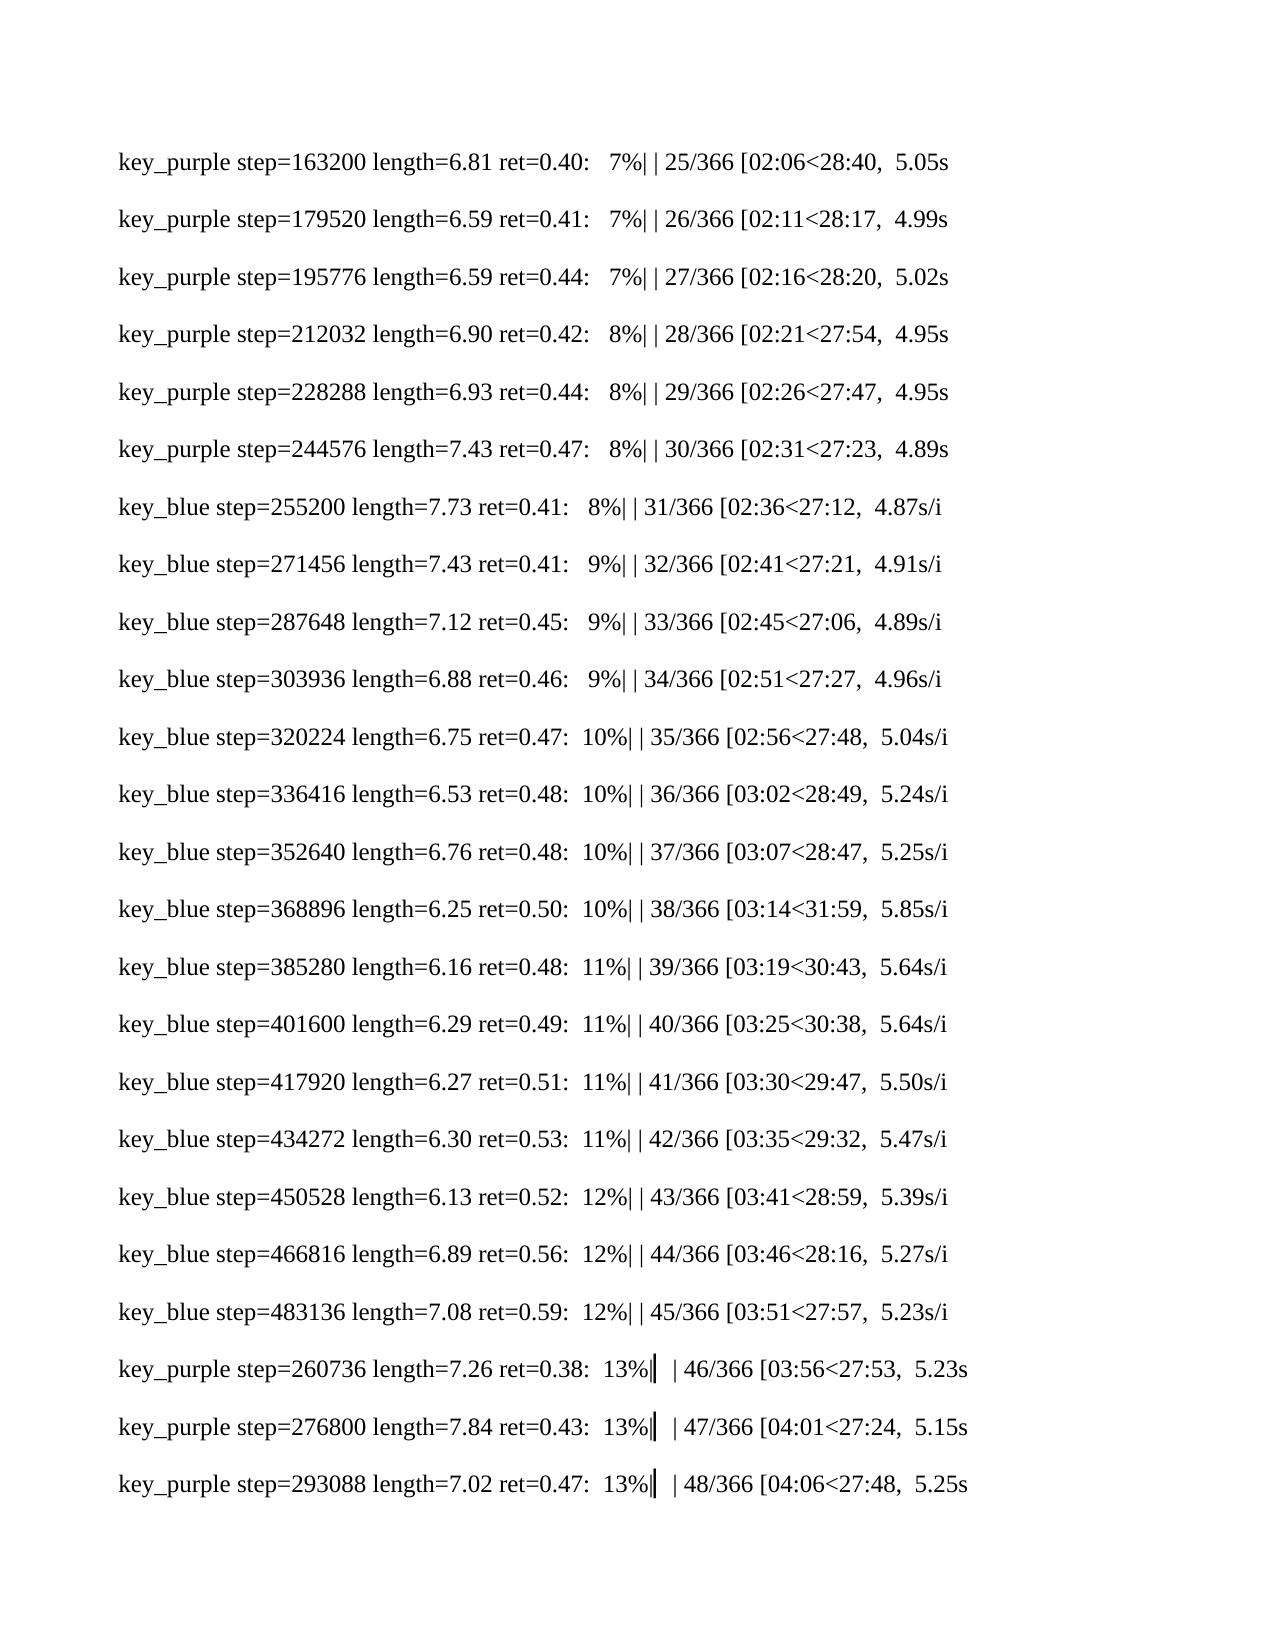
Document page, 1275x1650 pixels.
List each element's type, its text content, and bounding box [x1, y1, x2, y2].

text key_purple step=163200 length=6.81 ret=0.40: 7%| | 25/366 [02:06<28:40, 5.05s [118, 147, 1157, 176]
text ▏| 48/366 [04:06<27:48, 5.25s [655, 1469, 1157, 1498]
text key_blue step=352640 length=6.76 ret=0.48: 10%| | 37/366 [03:07<28:47, 5.25s/i [118, 837, 1157, 866]
text ▏| 47/366 [04:01<27:24, 5.15s [655, 1412, 1157, 1441]
text key_blue step=450528 length=6.13 ret=0.52: 12%| | 43/366 [03:41<28:59, 5.39s/i [118, 1182, 1157, 1211]
text ▏| 46/366 [03:56<27:53, 5.23s [655, 1354, 1157, 1383]
text key_blue step=385280 length=6.16 ret=0.48: 11%| | 39/366 [03:19<30:43, 5.64s/i [118, 952, 1157, 981]
text key_blue step=303936 length=6.88 ret=0.46: 9%| | 34/366 [02:51<27:27, 4.96s/i [118, 664, 1157, 693]
text key_blue step=483136 length=7.08 ret=0.59: 12%| | 45/366 [03:51<27:57, 5.23s/i [118, 1297, 1157, 1326]
text key_blue step=287648 length=7.12 ret=0.45: 9%| | 33/366 [02:45<27:06, 4.89s/i [118, 607, 1157, 636]
text key_blue step=401600 length=6.29 ret=0.49: 11%| | 40/366 [03:25<30:38, 5.64s/i [118, 1009, 1157, 1038]
text key_blue step=417920 length=6.27 ret=0.51: 11%| | 41/366 [03:30<29:47, 5.50s/i [118, 1067, 1157, 1096]
text key_blue step=255200 length=7.73 ret=0.41: 8%| | 31/366 [02:36<27:12, 4.87s/i [118, 492, 1157, 521]
text key_blue step=271456 length=7.43 ret=0.41: 9%| | 32/366 [02:41<27:21, 4.91s/i [118, 549, 1157, 578]
text key_purple step=260736 length=7.26 ret=0.38: 13%| [118, 1354, 653, 1383]
text key_purple step=195776 length=6.59 ret=0.44: 7%| | 27/366 [02:16<28:20, 5.02s [118, 262, 1157, 291]
text key_blue step=336416 length=6.53 ret=0.48: 10%| | 36/366 [03:02<28:49, 5.24s/i [118, 779, 1157, 808]
text key_blue step=320224 length=6.75 ret=0.47: 10%| | 35/366 [02:56<27:48, 5.04s/i [118, 722, 1157, 751]
text key_purple step=179520 length=6.59 ret=0.41: 7%| | 26/366 [02:11<28:17, 4.99s [118, 204, 1157, 233]
text key_purple step=228288 length=6.93 ret=0.44: 8%| | 29/366 [02:26<27:47, 4.95s [118, 377, 1157, 406]
text key_purple step=212032 length=6.90 ret=0.42: 8%| | 28/366 [02:21<27:54, 4.95s [118, 319, 1157, 348]
text key_blue step=368896 length=6.25 ret=0.50: 10%| | 38/366 [03:14<31:59, 5.85s/i [118, 894, 1157, 923]
text key_blue step=466816 length=6.89 ret=0.56: 12%| | 44/366 [03:46<28:16, 5.27s/i [118, 1239, 1157, 1268]
text key_purple step=293088 length=7.02 ret=0.47: 13%| [118, 1469, 653, 1498]
text key_blue step=434272 length=6.30 ret=0.53: 11%| | 42/366 [03:35<29:32, 5.47s/i [118, 1124, 1157, 1153]
text key_purple step=244576 length=7.43 ret=0.47: 8%| | 30/366 [02:31<27:23, 4.89s [118, 434, 1157, 463]
text key_purple step=276800 length=7.84 ret=0.43: 13%| [118, 1412, 653, 1441]
